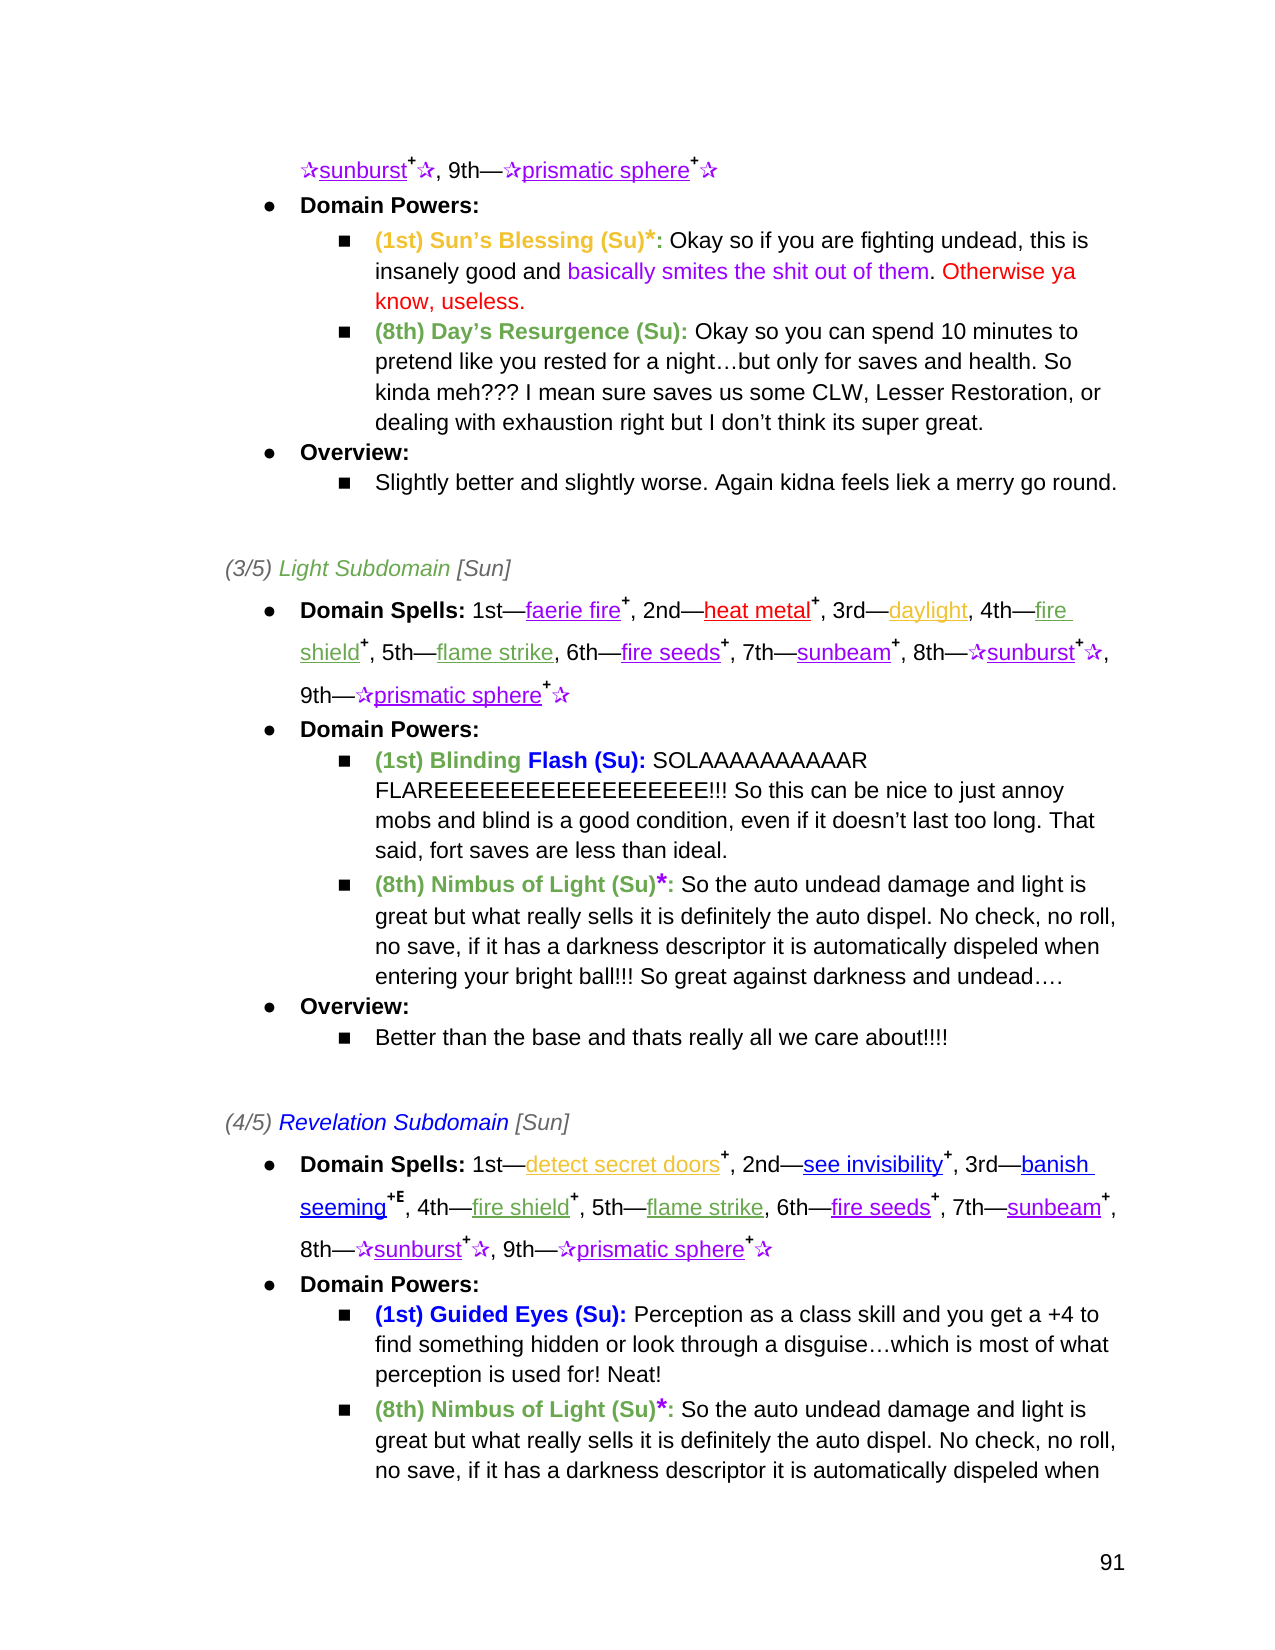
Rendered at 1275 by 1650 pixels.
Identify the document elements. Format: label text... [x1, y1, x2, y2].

list Overview: [262, 993, 1125, 1019]
list Overview: [262, 439, 1125, 465]
list (1st) Guided Eyes (Su): Perception as a class skill and you get a +4 to find something hidden or look through a disguise…which is most of what perception is used for! Neat! [337, 1301, 1125, 1388]
list Domain Powers: [262, 716, 1125, 743]
list Domain Spells: 1st—faerie fire+, 2nd—heat metal+, 3rd—daylight, 4th—fire shield+, 5th—flame strike, 6th—fire seeds+, 7th—sunbeam+, 8th—✰sunburst+✰, 9th—✰prismatic sphere+✰ [262, 589, 1125, 711]
list Domain Powers: [262, 1271, 1125, 1297]
list (8th) Nimbus of Light (Su)*: So the auto undead damage and light is great but what really sells it is definitely the auto dispel. No check, no roll, no save, if it has a darkness descriptor it is automatically dispeled when entering your bright ball!!! So great against darkness and undead…. [337, 867, 1125, 989]
subtitle (3/5) Light Subdomain [Sun] [225, 554, 1125, 581]
list ✰sunburst+✰, 9th—✰prismatic sphere+✰ [262, 150, 1125, 187]
list (1st) Sun’s Blessing (Su)*: Okay so if you are fighting undead, this is insanely good and basically smites the shit out of them. Otherwise ya know, useless. [337, 223, 1125, 314]
list Domain Powers: [262, 192, 1125, 219]
list Slightly better and slightly worse. Again kidna feels liek a merry go round. [337, 469, 1125, 496]
subtitle (4/5) Revelation Subdomain [Sun] [225, 1109, 1125, 1135]
list (8th) Nimbus of Light (Su)*: So the auto undead damage and light is great but what really sells it is definitely the auto dispel. No check, no roll, no save, if it has a darkness descriptor it is automatically dispeled when [337, 1392, 1125, 1483]
list Domain Spells: 1st—detect secret doors+, 2nd—see invisibility+, 3rd—banish seeming+E, 4th—fire shield+, 5th—flame strike, 6th—fire seeds+, 7th—sunbeam+, 8th—✰sunburst+✰, 9th—✰prismatic sphere+✰ [262, 1143, 1125, 1265]
list (1st) Blinding Flash (Su): SOLAAAAAAAAAAR FLAREEEEEEEEEEEEEEEEEE!!! So this can be nice to just annoy mobs and blind is a good condition, even if it doesn’t last too long. That said, fort saves are less than ideal. [337, 747, 1125, 864]
list Better than the base and thats really all we care about!!!! [337, 1023, 1125, 1050]
list (8th) Day’s Resurgence (Su): Okay so you can spend 10 minutes to pretend like you rested for a night…but only for saves and health. So kinda meh??? I mean sure saves us some CLW, Lesser Restoration, or dealing with exhaustion right but I don’t think its super great. [337, 318, 1125, 435]
